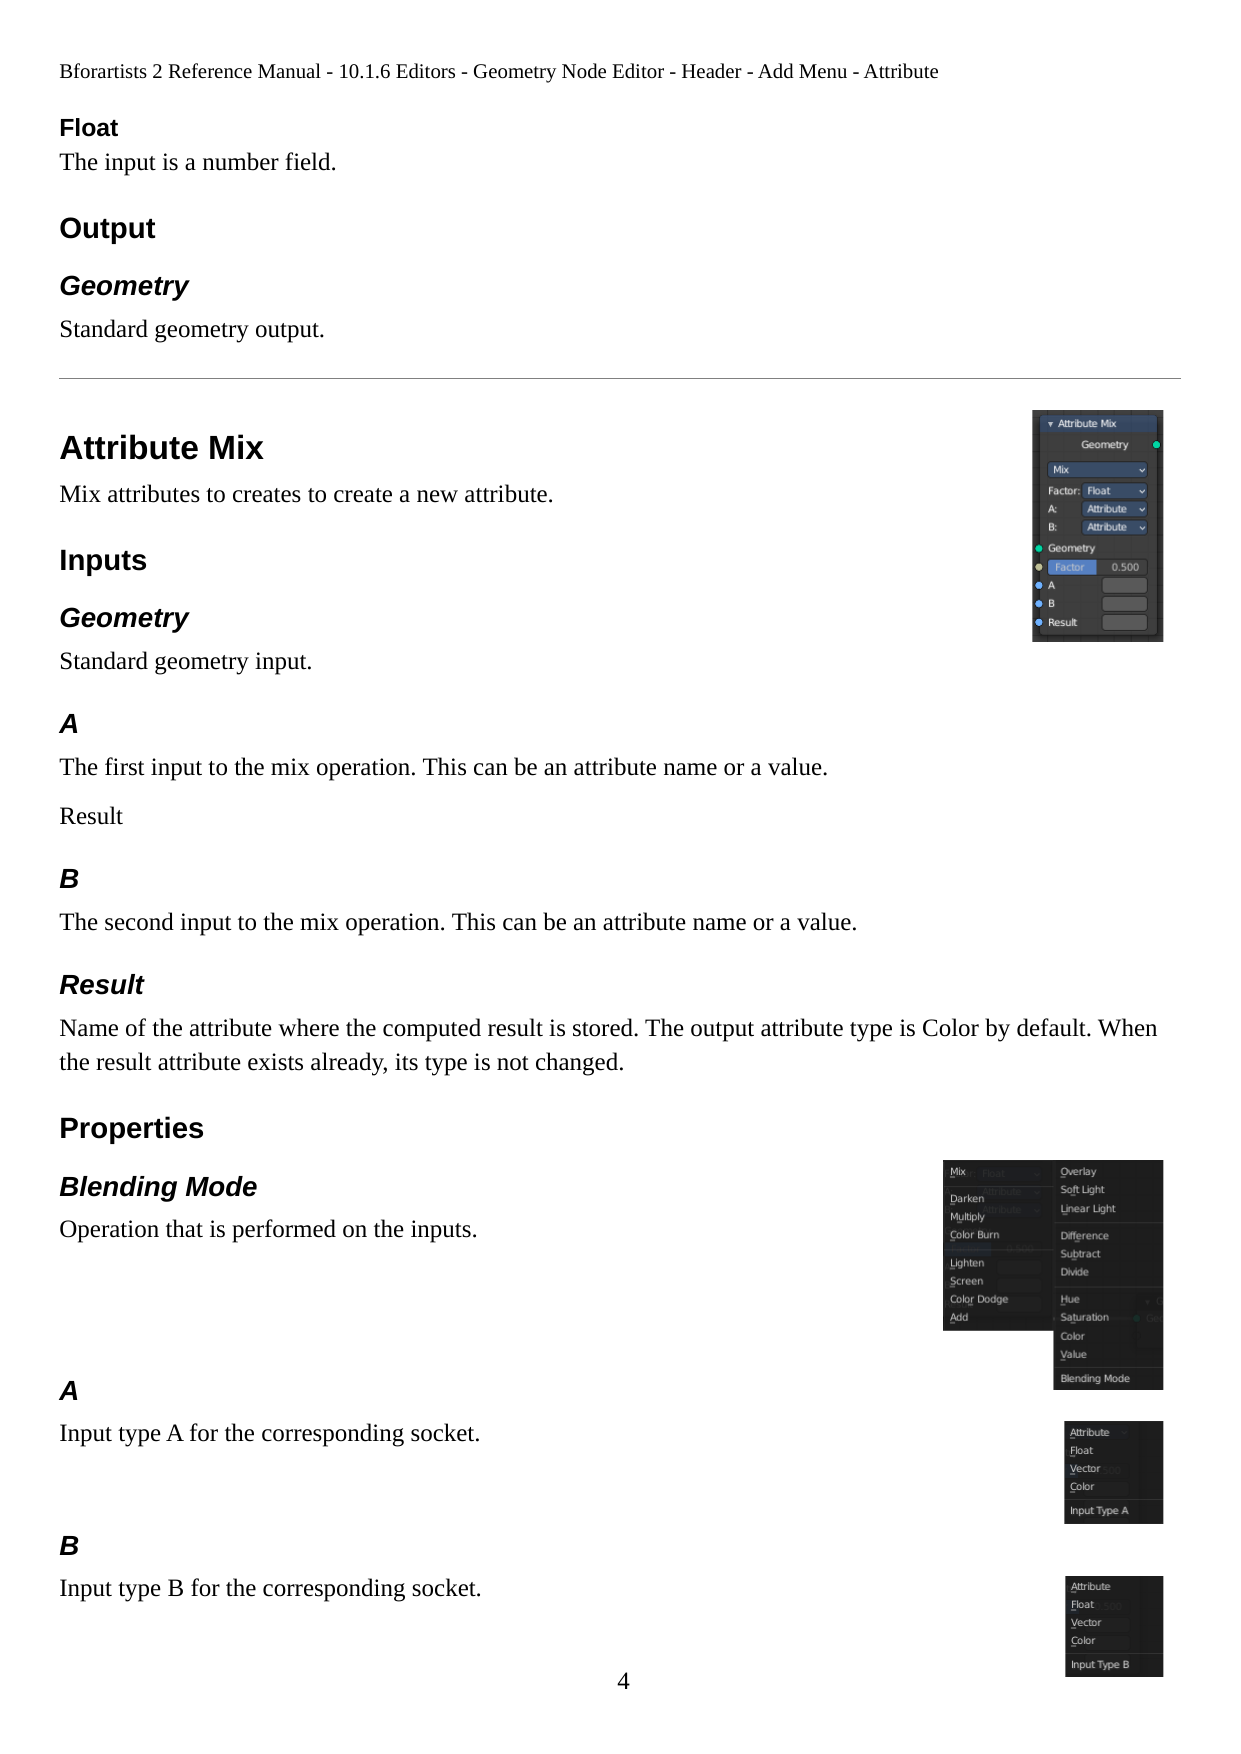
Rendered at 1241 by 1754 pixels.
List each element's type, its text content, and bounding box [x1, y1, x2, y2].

subtitle Inputs [59, 543, 1032, 577]
subtitle [1164, 1170, 1181, 1202]
subtitle A [59, 708, 1181, 739]
text The input is a number field. [59, 147, 1181, 176]
subtitle B [59, 863, 1181, 894]
subtitle [1164, 543, 1181, 577]
subtitle Result [59, 969, 1181, 1001]
subtitle Properties [59, 1111, 1181, 1145]
picture [1064, 1421, 1164, 1524]
text Input type A for the corresponding socket. [59, 1418, 1181, 1447]
text Result [59, 801, 1181, 830]
text The first input to the mix operation. This can be an attribute name or a value. [59, 752, 1181, 781]
subtitle Float [59, 113, 1181, 141]
picture [943, 1160, 1164, 1390]
subtitle A [59, 1374, 1181, 1406]
text Mix attributes to creates to create a new attribute. [59, 479, 1032, 508]
text Standard geometry input. [59, 646, 1181, 675]
text Standard geometry output. [59, 314, 1181, 343]
subtitle [1164, 428, 1181, 467]
subtitle Geometry [59, 270, 1181, 302]
picture [1032, 410, 1164, 642]
subtitle Attribute Mix [59, 428, 1032, 467]
text Name of the attribute where the computed result is stored. The output attribute type is Color by default. When the result attribute exists already, its type is not changed. [59, 1013, 1181, 1076]
text Operation that is performed on the inputs. [59, 1214, 943, 1243]
subtitle Output [59, 211, 1181, 245]
text The second input to the mix operation. This can be an attribute name or a value. [59, 907, 1181, 936]
subtitle [1164, 602, 1181, 634]
subtitle B [59, 1529, 1181, 1561]
subtitle Geometry [59, 602, 1032, 634]
text Input type B for the corresponding socket. [59, 1573, 1181, 1602]
picture [1065, 1576, 1164, 1677]
subtitle Blending Mode [59, 1170, 943, 1202]
